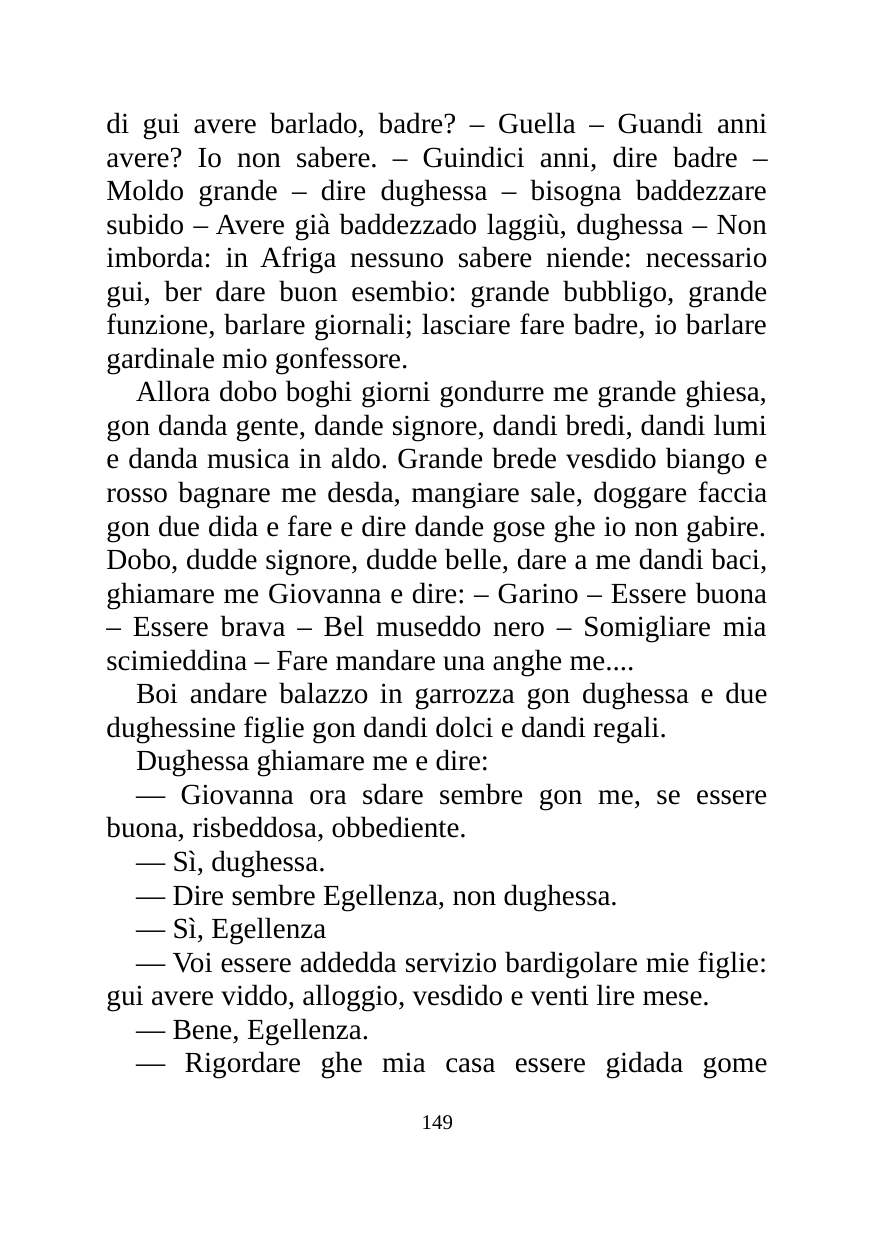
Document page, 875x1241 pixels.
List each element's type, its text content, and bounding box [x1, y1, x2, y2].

text Boi andare balazzo in garrozza gon dughessa e due dughessine figlie gon dandi dolci e dandi regali. [106, 676, 768, 743]
text di gui avere barlado, badre? – Guella – Guandi anni avere? Io non sabere. – Guindici anni, dire badre – Moldo grande – dire dughessa – bisogna baddezzare subido – Avere già baddezzado laggiù, dughessa – Non imborda: in Afriga nessuno sabere niende: necessario gui, ber dare buon esembio: grande bubbligo, grande funzione, barlare giornali; lasciare fare badre, io barlare gardinale mio gonfessore. [106, 106, 768, 374]
text — Voi essere addedda servizio bardigolare mie figlie: gui avere viddo, alloggio, vesdido e venti lire mese. [106, 945, 768, 1012]
text — Giovanna ora sdare sembre gon me, se essere buona, risbeddosa, obbediente. [106, 777, 768, 844]
text — Dire sembre Egellenza, non dughessa. [106, 878, 768, 911]
text — Rigordare ghe mia casa essere gidada gome [106, 1045, 768, 1079]
text — Sì, Egellenza [106, 911, 768, 945]
text Dughessa ghiamare me e dire: [106, 743, 768, 777]
text Allora dobo boghi giorni gondurre me grande ghiesa, gon danda gente, dande signore, dandi bredi, dandi lumi e danda musica in aldo. Grande brede vesdido biango e rosso bagnare me desda, mangiare sale, doggare faccia gon due dida e fare e dire dande gose ghe io non gabire. Dobo, dudde signore, dudde belle, dare a me dandi baci, ghiamare me Giovanna e dire: – Garino – Essere buona – Essere brava – Bel museddo nero – Somigliare mia scimieddina – Fare mandare una anghe me.... [106, 374, 768, 676]
text — Sì, dughessa. [106, 844, 768, 878]
text — Bene, Egellenza. [106, 1012, 768, 1045]
